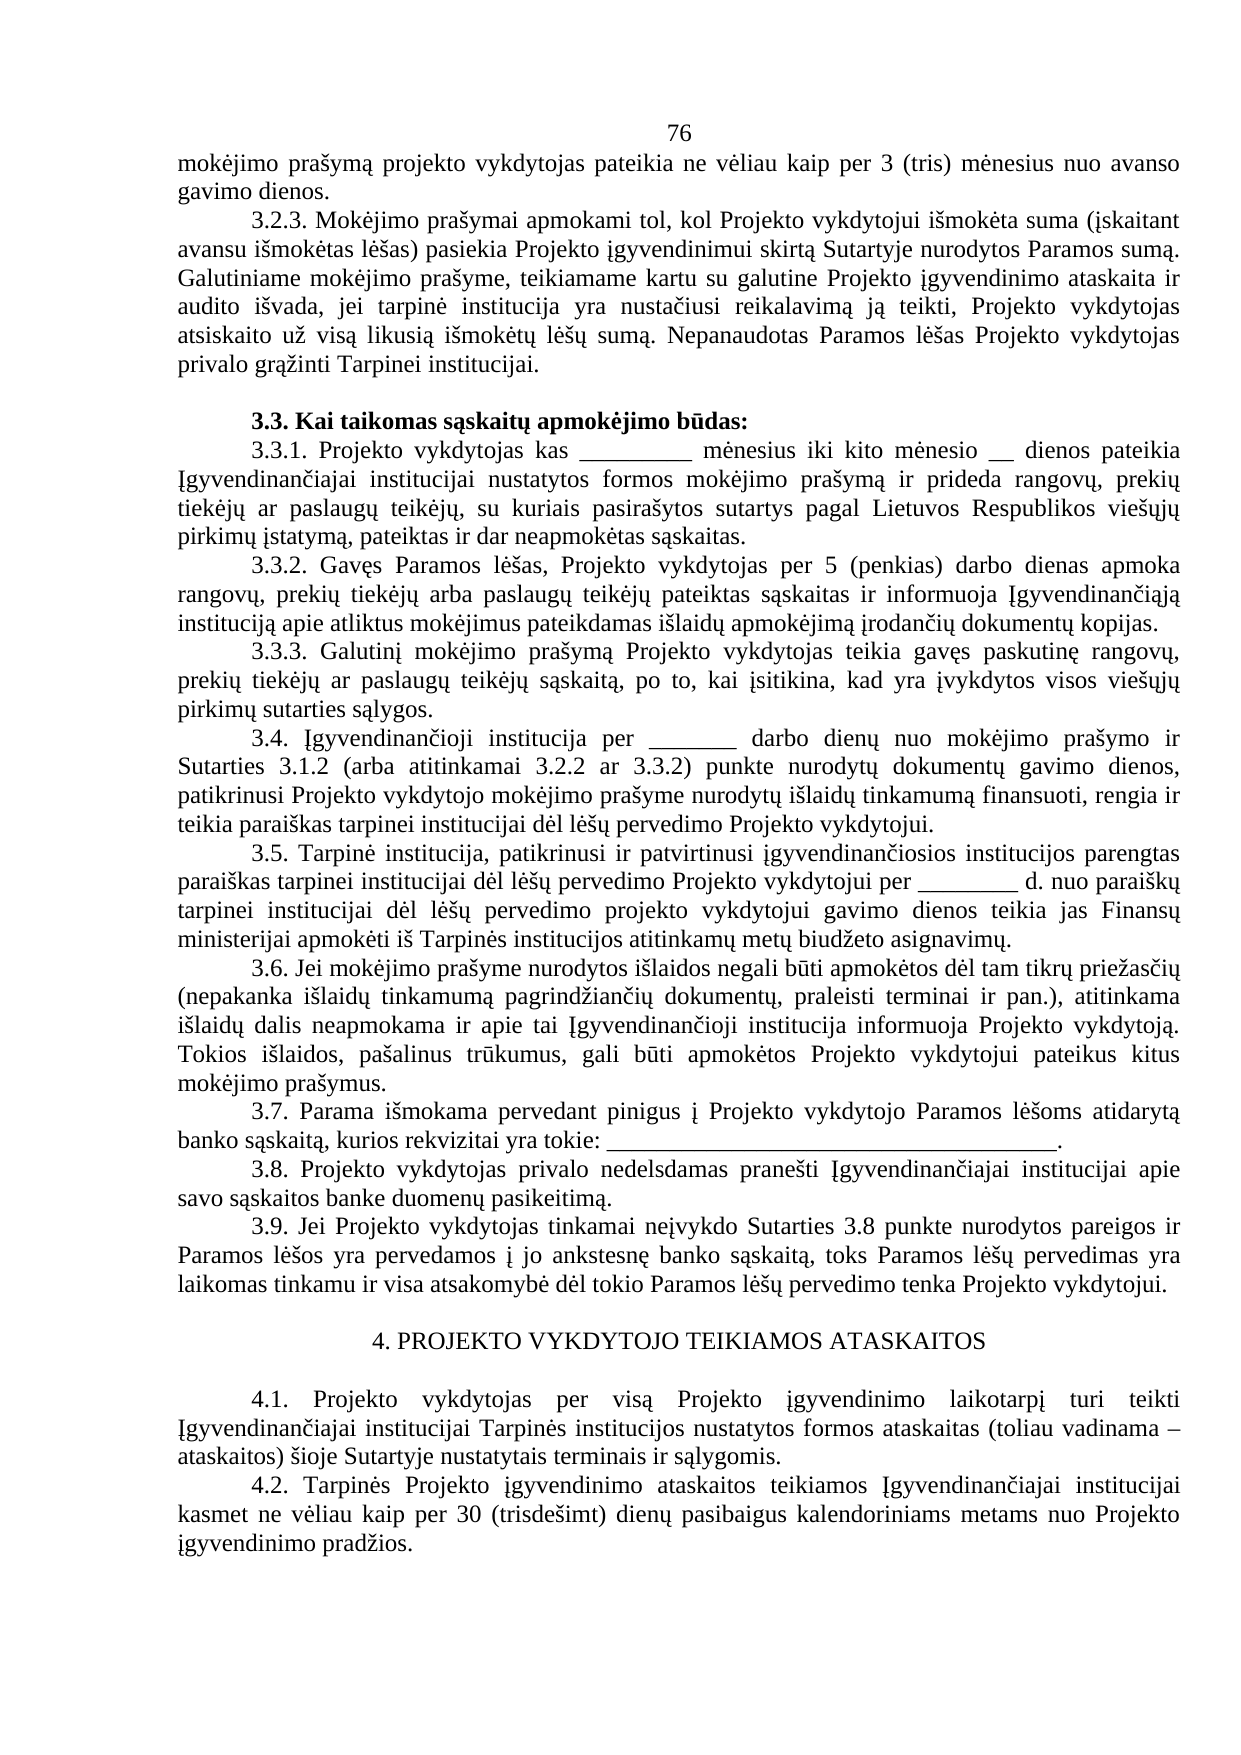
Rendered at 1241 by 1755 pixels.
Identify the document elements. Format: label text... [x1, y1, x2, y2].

text 3.6. Jei mokėjimo prašyme nurodytos išlaidos negali būti apmokėtos dėl tam tikrų priežasčių (nepakanka išlaidų tinkamumą pagrindžiančių dokumentų, praleisti terminai ir pan.), atitinkama išlaidų dalis neapmokama ir apie tai Įgyvendinančioji institucija informuoja Projekto vykdytoją. Tokios išlaidos, pašalinus trūkumus, gali būti apmokėtos Projekto vykdytojui pateikus kitus mokėjimo prašymus. [177, 953, 1181, 1096]
text 3.8. Projekto vykdytojas privalo nedelsdamas pranešti Įgyvendinančiajai institucijai apie savo sąskaitos banke duomenų pasikeitimą. [177, 1154, 1181, 1211]
text 3.9. Jei Projekto vykdytojas tinkamai neįvykdo Sutarties 3.8 punkte nurodytos pareigos ir Paramos lėšos yra pervedamos į jo ankstesnę banko sąskaitą, toks Paramos lėšų pervedimas yra laikomas tinkamu ir visa atsakomybė dėl tokio Paramos lėšų pervedimo tenka Projekto vykdytojui. [177, 1211, 1181, 1298]
text 3.3.2. Gavęs Paramos lėšas, Projekto vykdytojas per 5 (penkias) darbo dienas apmoka rangovų, prekių tiekėjų arba paslaugų teikėjų pateiktas sąskaitas ir informuoja Įgyvendinančiąją instituciją apie atliktus mokėjimus pateikdamas išlaidų apmokėjimą įrodančių dokumentų kopijas. [177, 550, 1181, 636]
text 4. PROJEKTO VYKDYTOJO TEIKIAMOS ATASKAITOS [177, 1326, 1181, 1355]
text 3.3.3. Galutinį mokėjimo prašymą Projekto vykdytojas teikia gavęs paskutinę rangovų, prekių tiekėjų ar paslaugų teikėjų sąskaitą, po to, kai įsitikina, kad yra įvykdytos visos viešųjų pirkimų sutarties sąlygos. [177, 636, 1181, 723]
text 3.3.1. Projekto vykdytojas kas _________ mėnesius iki kito mėnesio __ dienos pateikia Įgyvendinančiajai institucijai nustatytos formos mokėjimo prašymą ir prideda rangovų, prekių tiekėjų ar paslaugų teikėjų, su kuriais pasirašytos sutartys pagal Lietuvos Respublikos viešųjų pirkimų įstatymą, pateiktas ir dar neapmokėtas sąskaitas. [177, 435, 1181, 550]
text 4.1. Projekto vykdytojas per visą Projekto įgyvendinimo laikotarpį turi teikti Įgyvendinančiajai institucijai Tarpinės institucijos nustatytos formos ataskaitas (toliau vadinama – ataskaitos) šioje Sutartyje nustatytais terminais ir sąlygomis. [177, 1384, 1181, 1470]
text 3.7. Parama išmokama pervedant pinigus į Projekto vykdytojo Paramos lėšoms atidarytą banko sąskaitą, kurios rekvizitai yra tokie: ____________________________________. [177, 1096, 1181, 1154]
text 3.4. Įgyvendinančioji institucija per _______ darbo dienų nuo mokėjimo prašymo ir Sutarties 3.1.2 (arba atitinkamai 3.2.2 ar 3.3.2) punkte nurodytų dokumentų gavimo dienos, patikrinusi Projekto vykdytojo mokėjimo prašyme nurodytų išlaidų tinkamumą finansuoti, rengia ir teikia paraiškas tarpinei institucijai dėl lėšų pervedimo Projekto vykdytojui. [177, 723, 1181, 838]
text mokėjimo prašymą projekto vykdytojas pateikia ne vėliau kaip per 3 (tris) mėnesius nuo avanso gavimo dienos. [177, 148, 1181, 205]
text 3.5. Tarpinė institucija, patikrinusi ir patvirtinusi įgyvendinančiosios institucijos parengtas paraiškas tarpinei institucijai dėl lėšų pervedimo Projekto vykdytojui per ________ d. nuo paraiškų tarpinei institucijai dėl lėšų pervedimo projekto vykdytojui gavimo dienos teikia jas Finansų ministerijai apmokėti iš Tarpinės institucijos atitinkamų metų biudžeto asignavimų. [177, 838, 1181, 953]
text 3.2.3. Mokėjimo prašymai apmokami tol, kol Projekto vykdytojui išmokėta suma (įskaitant avansu išmokėtas lėšas) pasiekia Projekto įgyvendinimui skirtą Sutartyje nurodytos Paramos sumą. Galutiniame mokėjimo prašyme, teikiamame kartu su galutine Projekto įgyvendinimo ataskaita ir audito išvada, jei tarpinė institucija yra nustačiusi reikalavimą ją teikti, Projekto vykdytojas atsiskaito už visą likusią išmokėtų lėšų sumą. Nepanaudotas Paramos lėšas Projekto vykdytojas privalo grąžinti Tarpinei institucijai. [177, 205, 1181, 378]
text 4.2. Tarpinės Projekto įgyvendinimo ataskaitos teikiamos Įgyvendinančiajai institucijai kasmet ne vėliau kaip per 30 (trisdešimt) dienų pasibaigus kalendoriniams metams nuo Projekto įgyvendinimo pradžios. [177, 1470, 1181, 1556]
text 3.3. Kai taikomas sąskaitų apmokėjimo būdas: [177, 406, 1181, 435]
